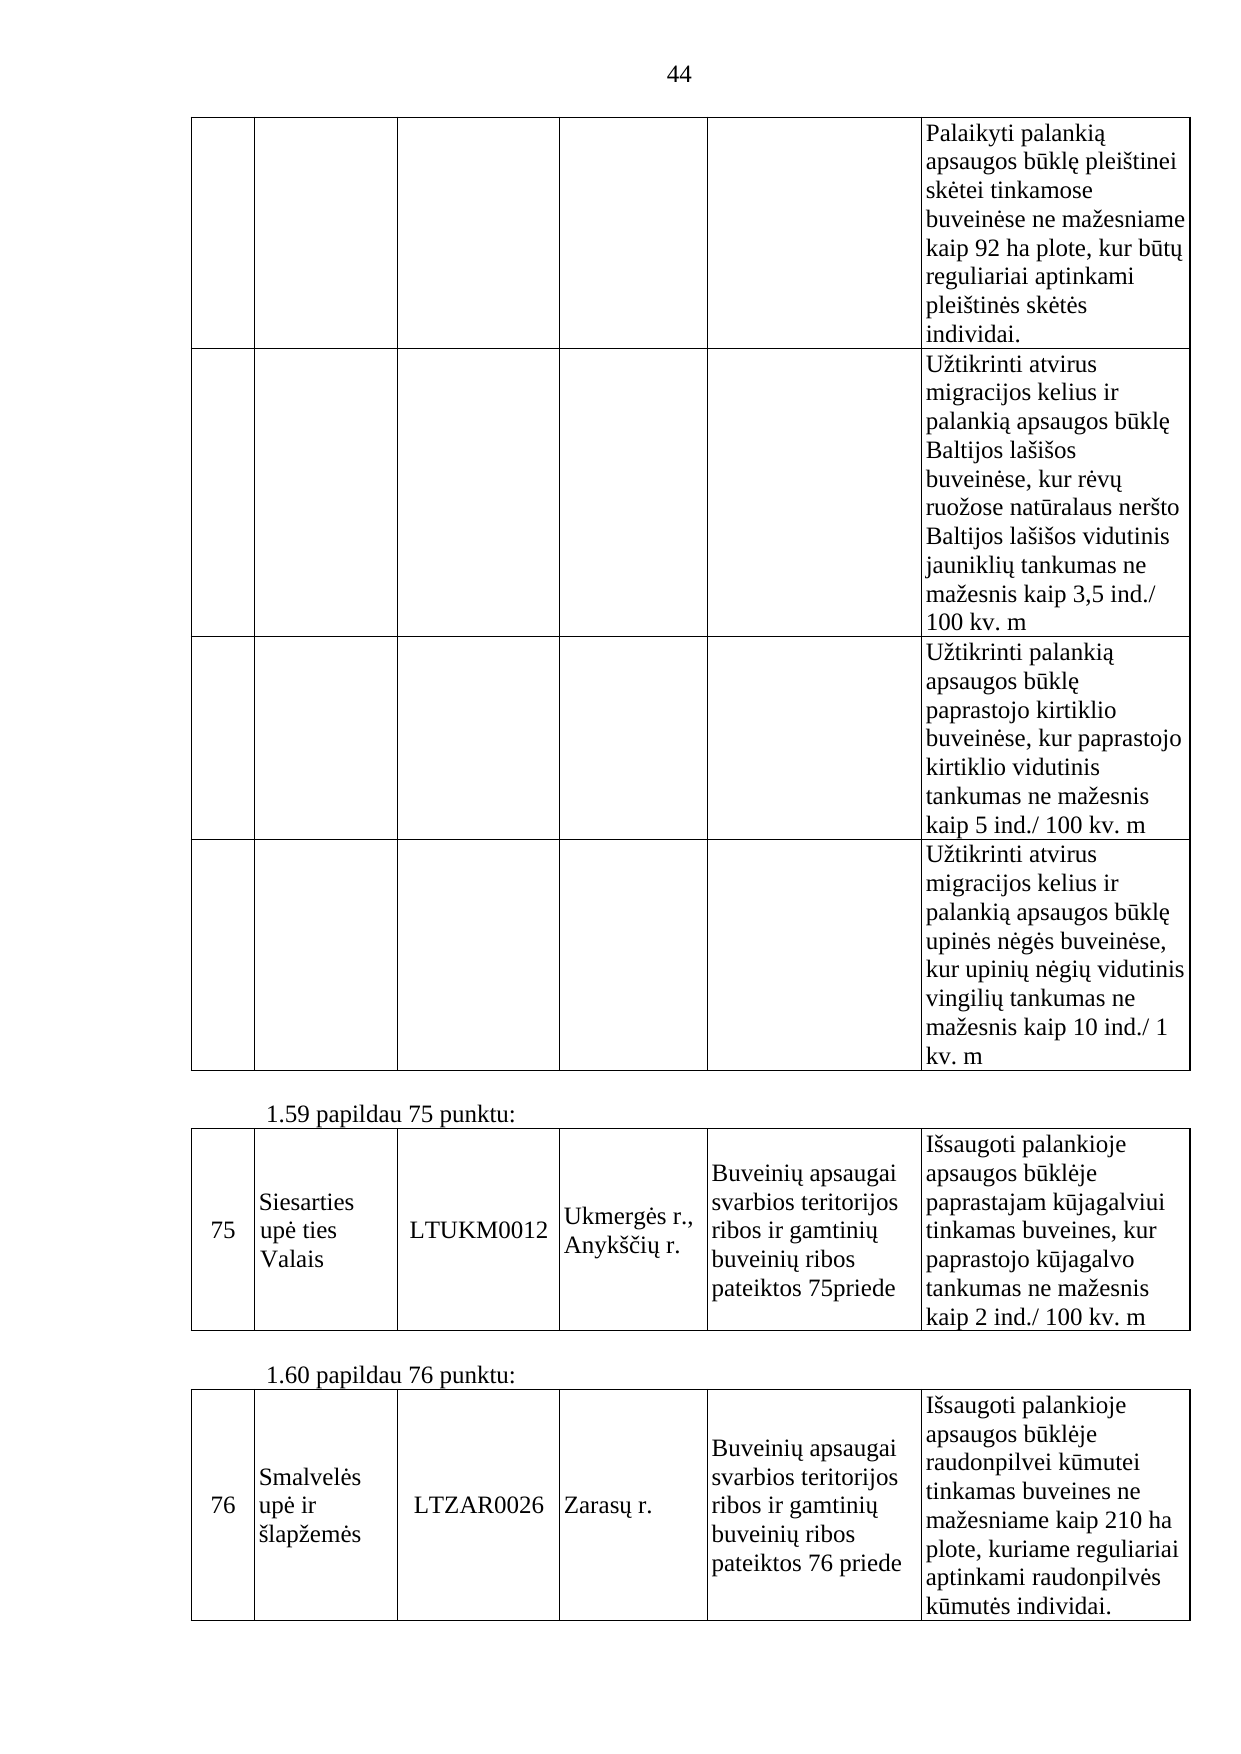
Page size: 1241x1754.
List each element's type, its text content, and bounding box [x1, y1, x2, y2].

table_cell [708, 118, 921, 348]
table_header Išsaugoti palankioje apsaugos būklėje paprastajam kūjagalviui tinkamas buveines, kur paprastojo kūjagalvo tankumas ne mažesnis kaip 2 ind./ 100 kv. m [922, 1129, 1189, 1330]
table_cell Palaikyti palankią apsaugos būklę pleištinei skėtei tinkamose buveinėse ne mažesniame kaip 92 ha plote, kur būtų reguliariai aptinkami pleištinės skėtės individai. [922, 118, 1189, 348]
table_cell [192, 118, 254, 348]
table_cell [398, 118, 559, 348]
table_header Ukmergės r., Anykščių r. [560, 1129, 707, 1330]
table_cell [398, 349, 559, 636]
table_cell [560, 349, 707, 636]
table_cell [255, 118, 397, 348]
table_header 76 [192, 1390, 254, 1620]
table_cell Užtikrinti palankią apsaugos būklę paprastojo kirtiklio buveinėse, kur paprastojo kirtiklio vidutinis tankumas ne mažesnis kaip 5 ind./ 100 kv. m [922, 637, 1189, 838]
table_cell [398, 840, 559, 1069]
table_cell [708, 840, 921, 1069]
table_header LTZAR0026 [398, 1390, 559, 1620]
table_header Buveinių apsaugai svarbios teritorijos ribos ir gamtinių buveinių ribos pateiktos 76 priede [708, 1390, 921, 1620]
table_cell [398, 637, 559, 838]
text 1.60 papildau 76 punktu: [177, 1360, 1181, 1389]
table_cell [255, 637, 397, 838]
table_cell [560, 637, 707, 838]
table_header Buveinių apsaugai svarbios teritorijos ribos ir gamtinių buveinių ribos pateiktos 75priede [708, 1129, 921, 1330]
table_header Siesarties upė ties Valais [255, 1129, 397, 1330]
table_cell Užtikrinti atvirus migracijos kelius ir palankią apsaugos būklę upinės nėgės buveinėse, kur upinių nėgių vidutinis vingilių tankumas ne mažesnis kaip 10 ind./ 1 kv. m [922, 840, 1189, 1069]
table_cell Užtikrinti atvirus migracijos kelius ir palankią apsaugos būklę Baltijos lašišos buveinėse, kur rėvų ruožose natūralaus neršto Baltijos lašišos vidutinis jauniklių tankumas ne mažesnis kaip 3,5 ind./ 100 kv. m [922, 349, 1189, 636]
table_cell [708, 349, 921, 636]
text 1.59 papildau 75 punktu: [177, 1099, 1181, 1128]
table_cell [192, 637, 254, 838]
table_cell [560, 118, 707, 348]
table_cell [192, 840, 254, 1069]
table_header 75 [192, 1129, 254, 1330]
table_cell [255, 840, 397, 1069]
table_cell [560, 840, 707, 1069]
table_header Smalvelės upė ir šlapžemės [255, 1390, 397, 1620]
table_cell [192, 349, 254, 636]
table_header Išsaugoti palankioje apsaugos būklėje raudonpilvei kūmutei tinkamas buveines ne mažesniame kaip 210 ha plote, kuriame reguliariai aptinkami raudonpilvės kūmutės individai. [922, 1390, 1189, 1620]
table_cell [255, 349, 397, 636]
table_header Zarasų r. [560, 1390, 707, 1620]
table_header LTUKM0012 [398, 1129, 559, 1330]
table_cell [708, 637, 921, 838]
